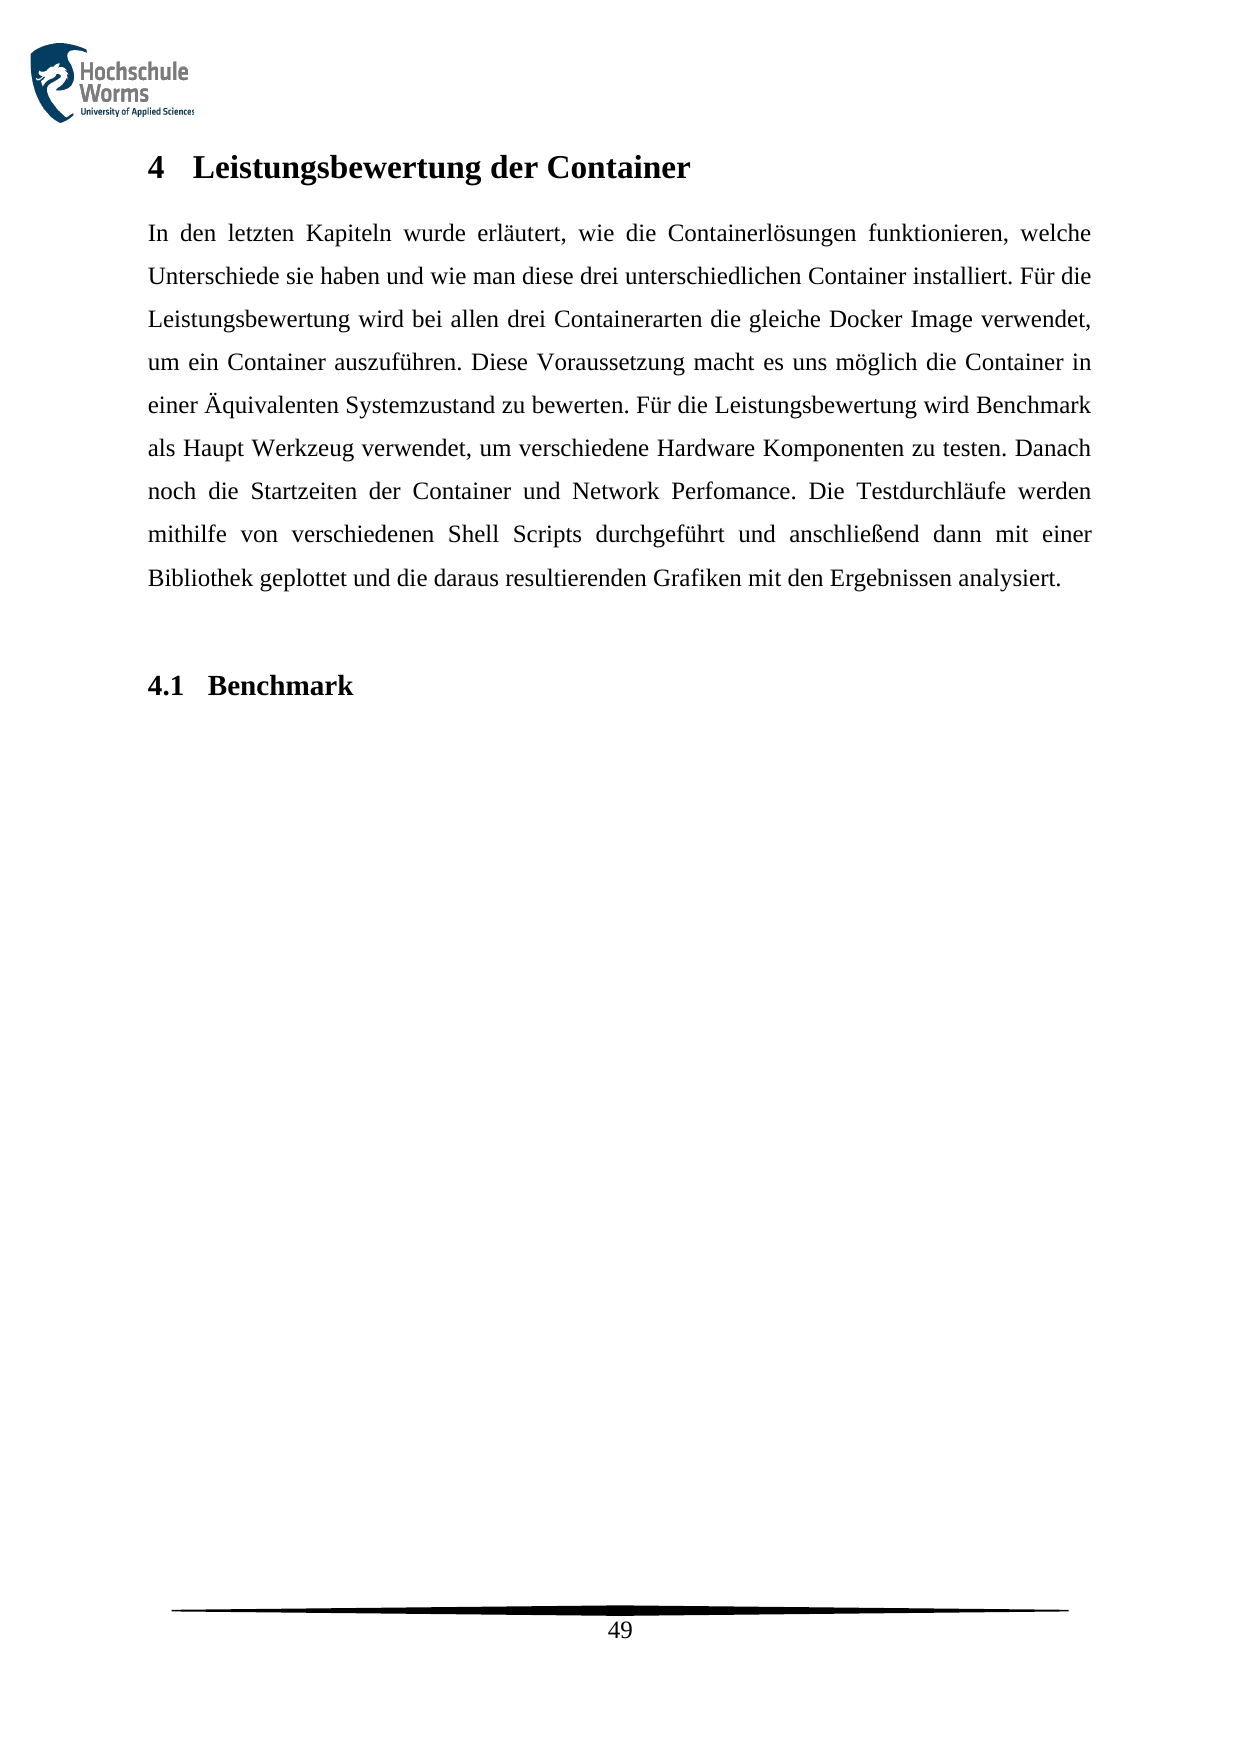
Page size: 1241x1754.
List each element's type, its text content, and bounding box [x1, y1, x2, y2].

text In den letzten Kapiteln wurde erläutert, wie die Containerlösungen funktionieren, welche Unterschiede sie haben und wie man diese drei unterschiedlichen Container installiert. Für die Leistungsbewertung wird bei allen drei Containerarten die gleiche Docker Image verwendet, um ein Container auszuführen. Diese Voraussetzung macht es uns möglich die Container in einer Äquivalenten Systemzustand zu bewerten. Für die Leistungsbewertung wird Benchmark als Haupt Werkzeug verwendet, um verschiedene Hardware Komponenten zu testen. Danach noch die Startzeiten der Container und Network Perfomance. Die Testdurchläufe werden mithilfe von verschiedenen Shell Scripts durchgeführt und anschließend dann mit einer Bibliothek geplottet und die daraus resultierenden Grafiken mit den Ergebnissen analysiert. [148, 218, 1092, 591]
subtitle Benchmark [148, 668, 1092, 702]
subtitle Leistungsbewertung der Container [148, 148, 1092, 186]
